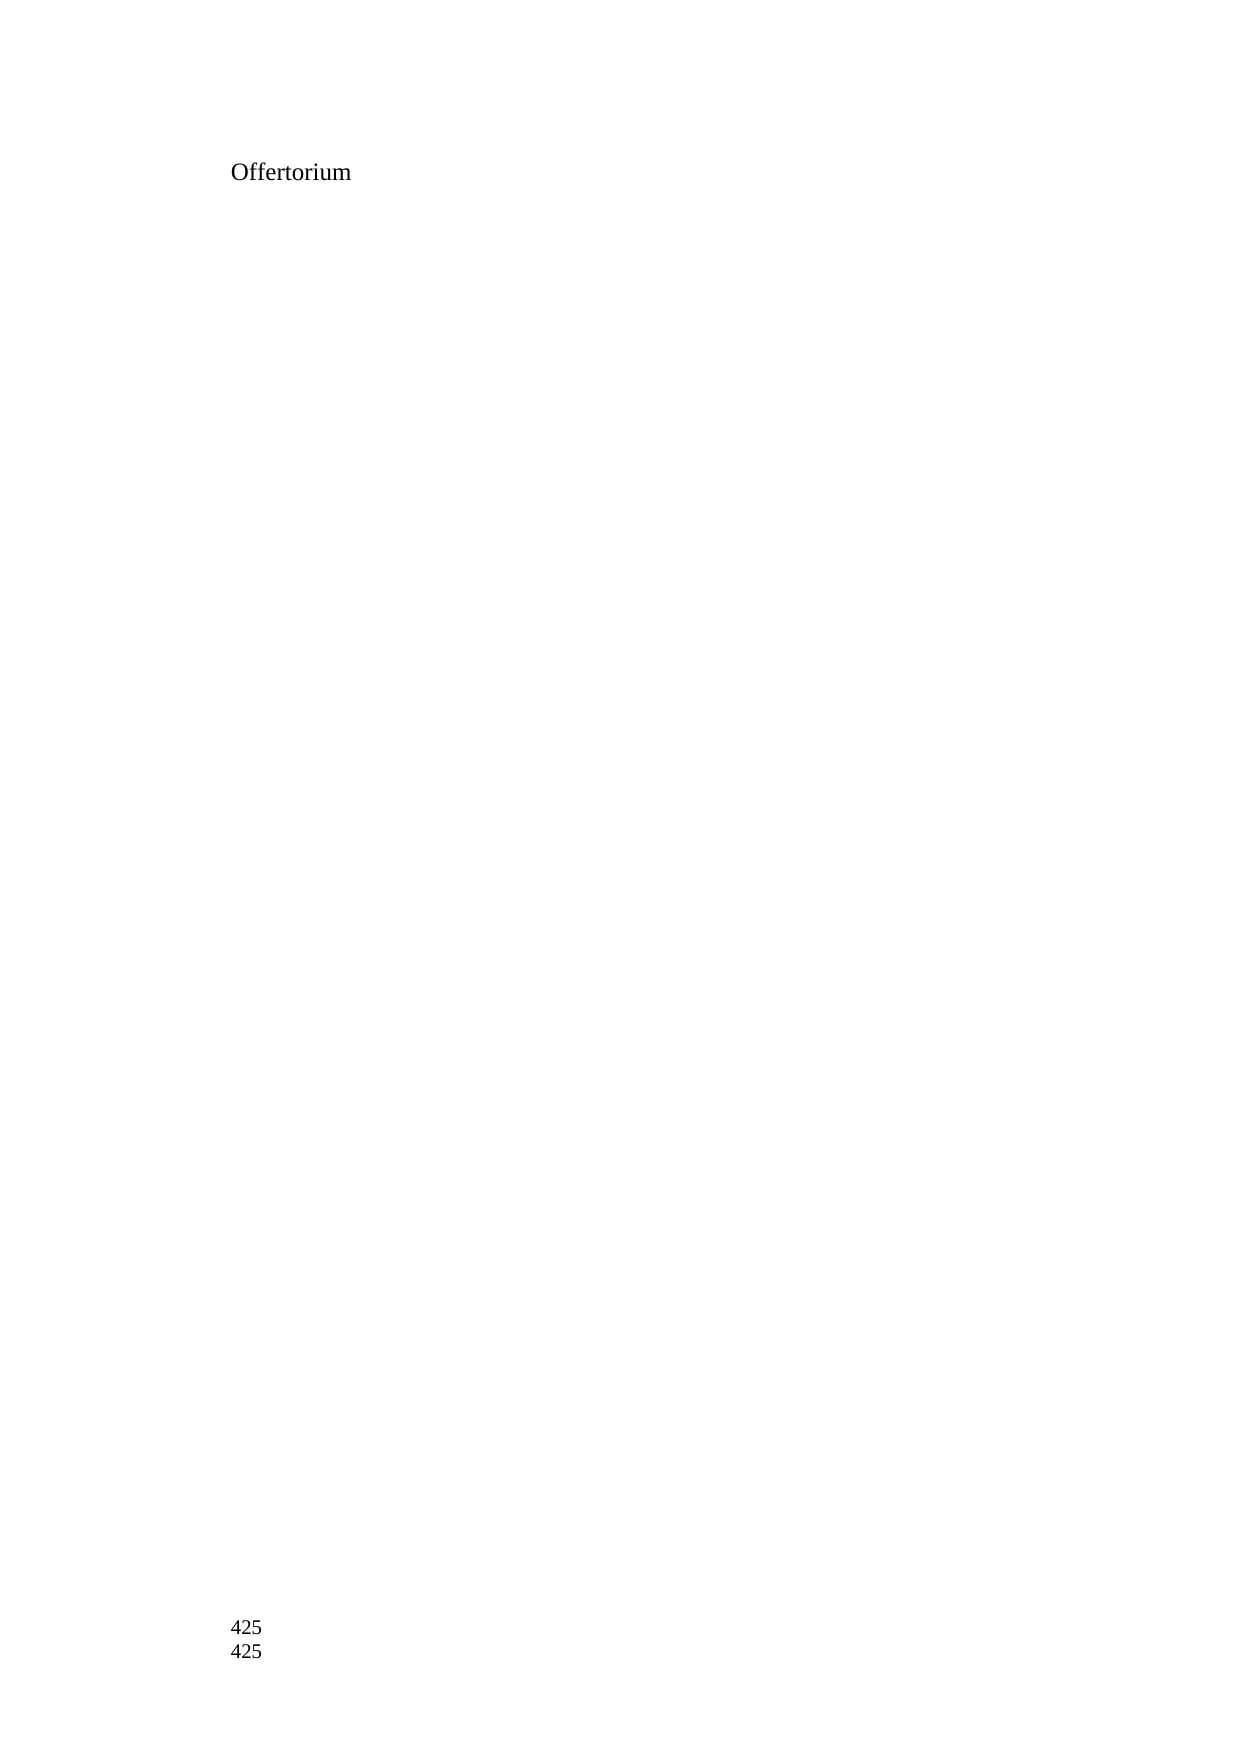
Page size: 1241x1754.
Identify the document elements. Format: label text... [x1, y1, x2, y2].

text Offertorium [231, 157, 988, 186]
